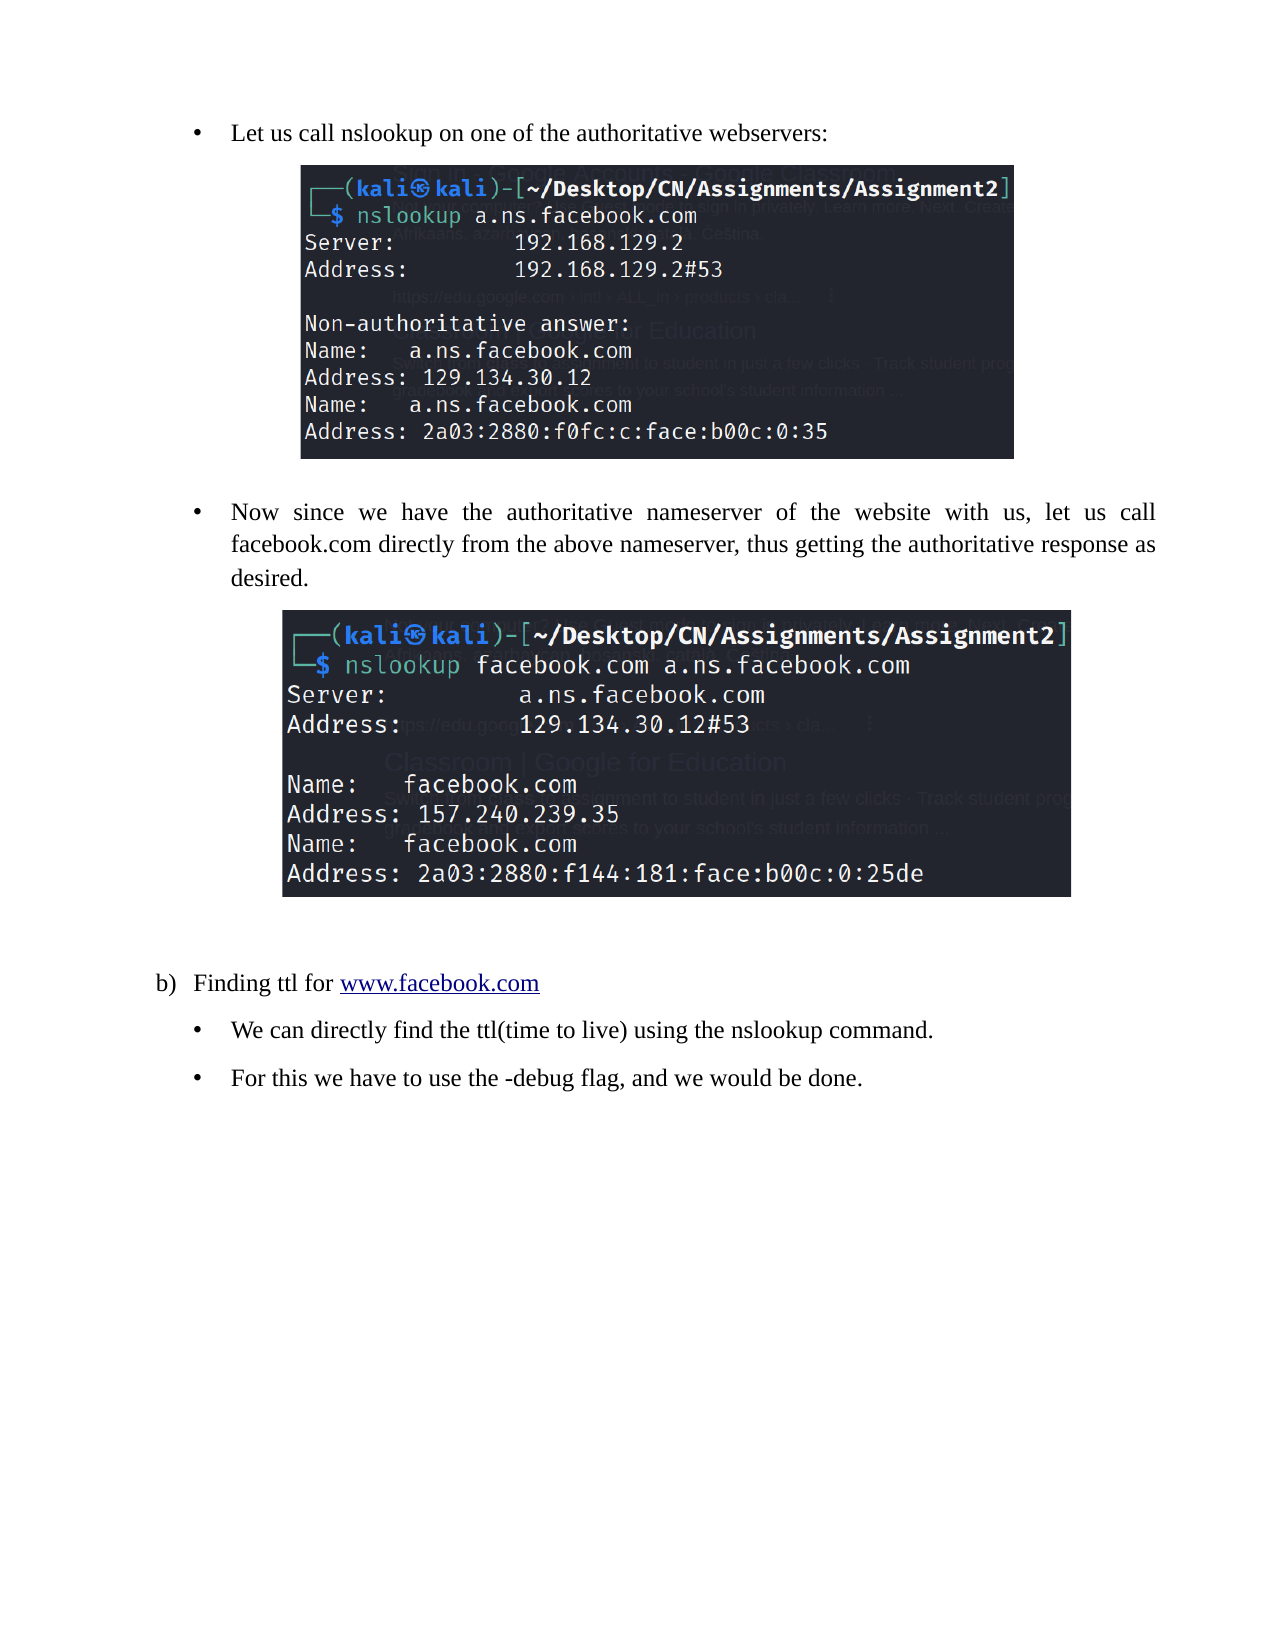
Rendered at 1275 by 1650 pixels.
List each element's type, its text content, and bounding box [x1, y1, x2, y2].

subtitle Finding ttl for www.facebook.com [156, 968, 1157, 996]
picture [282, 610, 1072, 897]
picture [300, 165, 1014, 459]
subtitle For this we have to use the -debug flag, and we would be done. [193, 1063, 1157, 1092]
subtitle Let us call nslookup on one of the authoritative webservers: [193, 118, 1157, 147]
subtitle Now since we have the authoritative nameserver of the website with us, let us call facebook.com directly from the above nameserver, thus getting the authoritative response as desired. [193, 497, 1157, 591]
subtitle We can directly find the ttl(time to live) using the nslookup command. [193, 1015, 1157, 1044]
